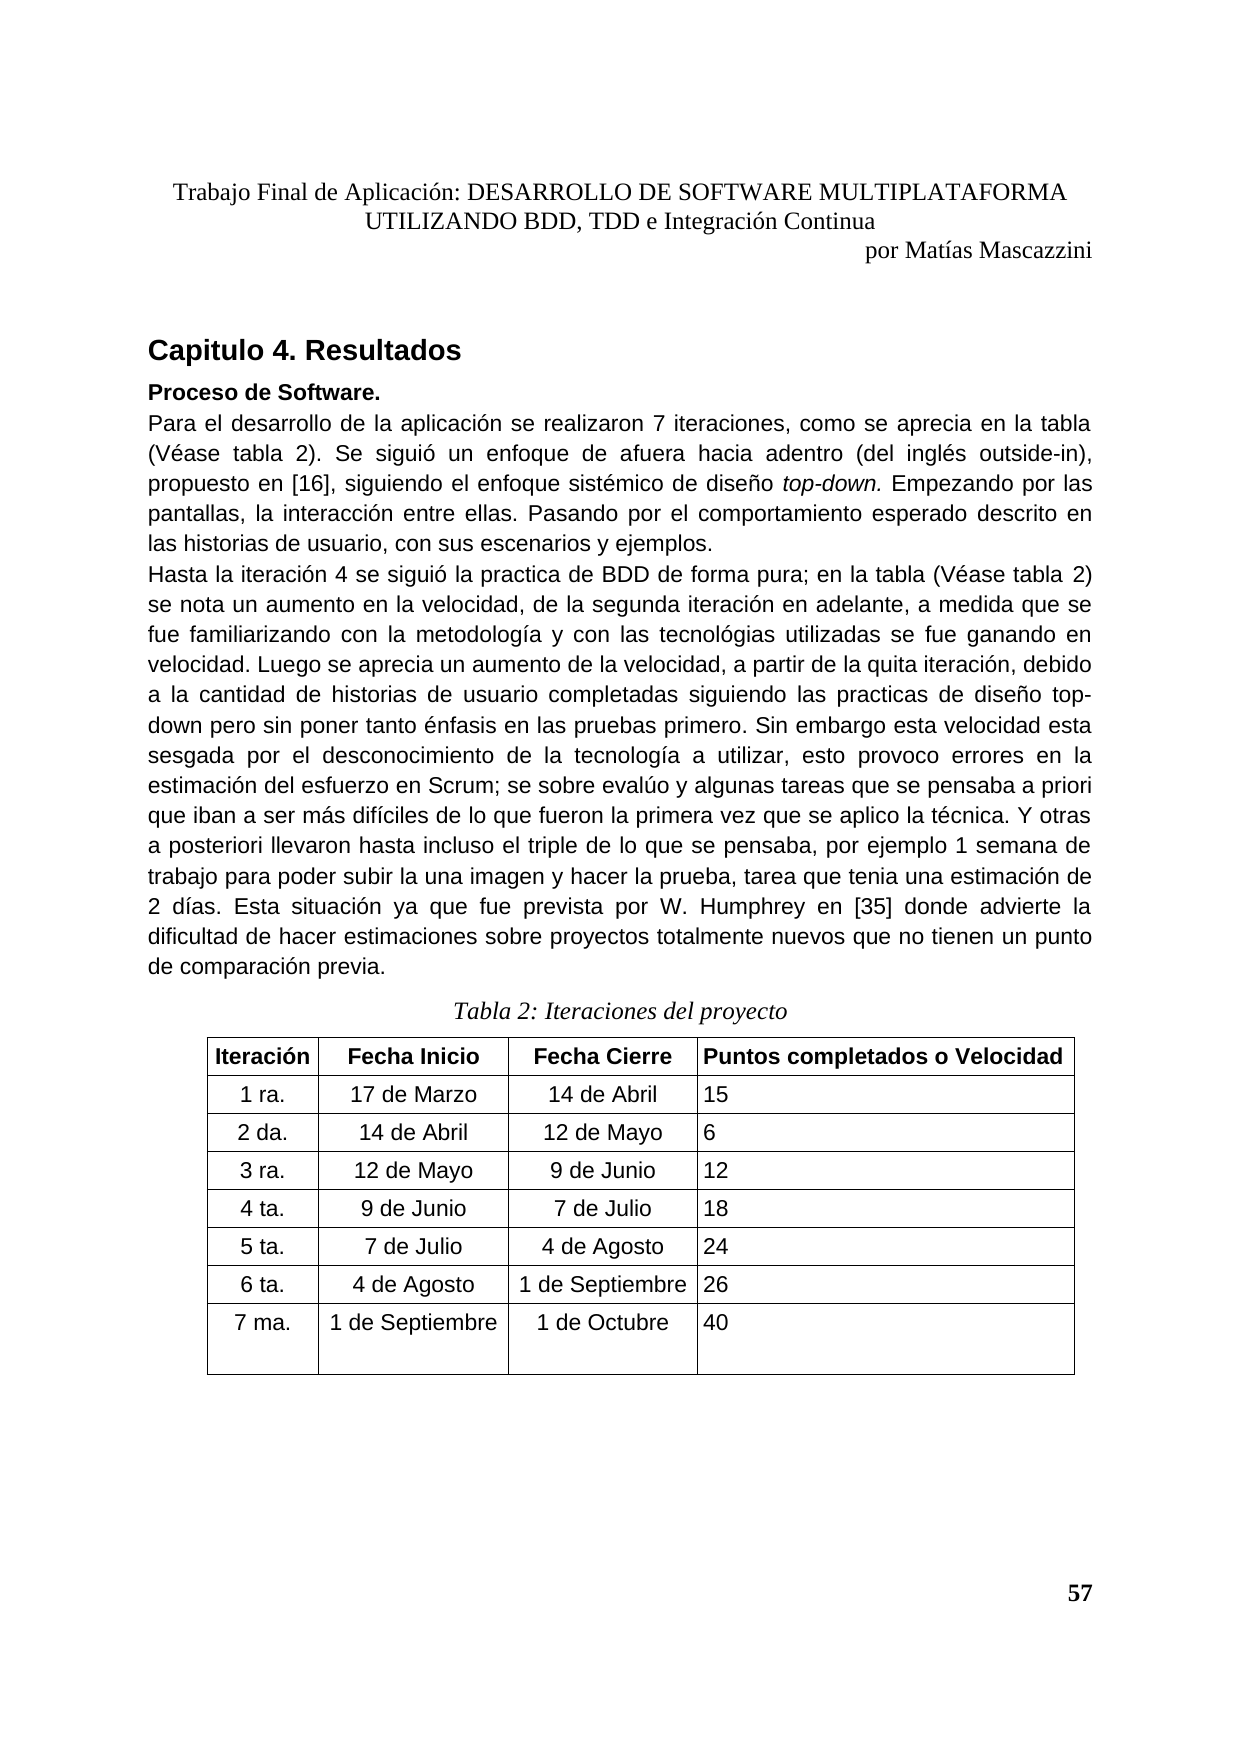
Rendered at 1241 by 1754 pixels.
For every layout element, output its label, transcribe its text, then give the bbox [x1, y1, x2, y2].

table_cell 1 de Septiembre [509, 1266, 697, 1303]
table_cell 1 de Octubre [509, 1304, 697, 1374]
table_cell 40 [698, 1304, 1074, 1374]
table_cell 6 ta. [208, 1266, 318, 1303]
table_cell 6 [698, 1114, 1074, 1151]
table_cell 7 de Julio [509, 1190, 697, 1227]
table_cell 3 ra. [208, 1152, 318, 1189]
table_cell 14 de Abril [509, 1076, 697, 1113]
table_cell 14 de Abril [319, 1114, 508, 1151]
table_cell 12 [698, 1152, 1074, 1189]
subtitle Capitulo 4. Resultados [148, 333, 1093, 367]
text Tabla 2: Iteraciones del proyecto [148, 996, 1093, 1025]
table_cell 1 ra. [208, 1076, 318, 1113]
table_header Fecha Inicio [319, 1038, 508, 1075]
table_cell 4 de Agosto [319, 1266, 508, 1303]
table_cell 12 de Mayo [319, 1152, 508, 1189]
table_cell 1 de Septiembre [319, 1304, 508, 1374]
table_cell 9 de Junio [319, 1190, 508, 1227]
table_cell 9 de Junio [509, 1152, 697, 1189]
table_cell 4 ta. [208, 1190, 318, 1227]
table_cell 24 [698, 1228, 1074, 1265]
table_cell 2 da. [208, 1114, 318, 1151]
text Hasta la iteración 4 se siguió la practica de BDD de forma pura; en la tabla (Véase tabla 2) se nota un aumento en la velocidad, de la segunda iteración en adelante, a medida que se fue familiarizando con la metodología y con las tecnológias utilizadas se fue ganando en velocidad. Luego se aprecia un aumento de la velocidad, a partir de la quita iteración, debido a la cantidad de historias de usuario completadas siguiendo las practicas de diseño top-down pero sin poner tanto énfasis en las pruebas primero. Sin embargo esta velocidad esta sesgada por el desconocimiento de la tecnología a utilizar, esto provoco errores en la estimación del esfuerzo en Scrum; se sobre evalúo y algunas tareas que se pensaba a priori que iban a ser más difíciles de lo que fueron la primera vez que se aplico la técnica. Y otras a posteriori llevaron hasta incluso el triple de lo que se pensaba, por ejemplo 1 semana de trabajo para poder subir la una imagen y hacer la prueba, tarea que tenia una estimación de 2 días. Esta situación ya que fue prevista por W. Humphrey en [35] donde advierte la dificultad de hacer estimaciones sobre proyectos totalmente nuevos que no tienen un punto de comparación previa. [148, 561, 1093, 980]
table_header Iteración [208, 1038, 318, 1075]
table_cell 5 ta. [208, 1228, 318, 1265]
table_cell 12 de Mayo [509, 1114, 697, 1151]
table_cell 4 de Agosto [509, 1228, 697, 1265]
text Proceso de Software. [148, 379, 1093, 406]
table_cell 15 [698, 1076, 1074, 1113]
table_cell 18 [698, 1190, 1074, 1227]
table_header Fecha Cierre [509, 1038, 697, 1075]
table_cell 7 de Julio [319, 1228, 508, 1265]
table_cell 7 ma. [208, 1304, 318, 1374]
table_cell 17 de Marzo [319, 1076, 508, 1113]
text Para el desarrollo de la aplicación se realizaron 7 iteraciones, como se aprecia en la tabla (Véase tabla 2). Se siguió un enfoque de afuera hacia adentro (del inglés outside-in), propuesto en [16], siguiendo el enfoque sistémico de diseño top-down. Empezando por las pantallas, la interacción entre ellas. Pasando por el comportamiento esperado descrito en las historias de usuario, con sus escenarios y ejemplos. [148, 409, 1093, 557]
table_header Puntos completados o Velocidad [698, 1038, 1074, 1075]
table_cell 26 [698, 1266, 1074, 1303]
